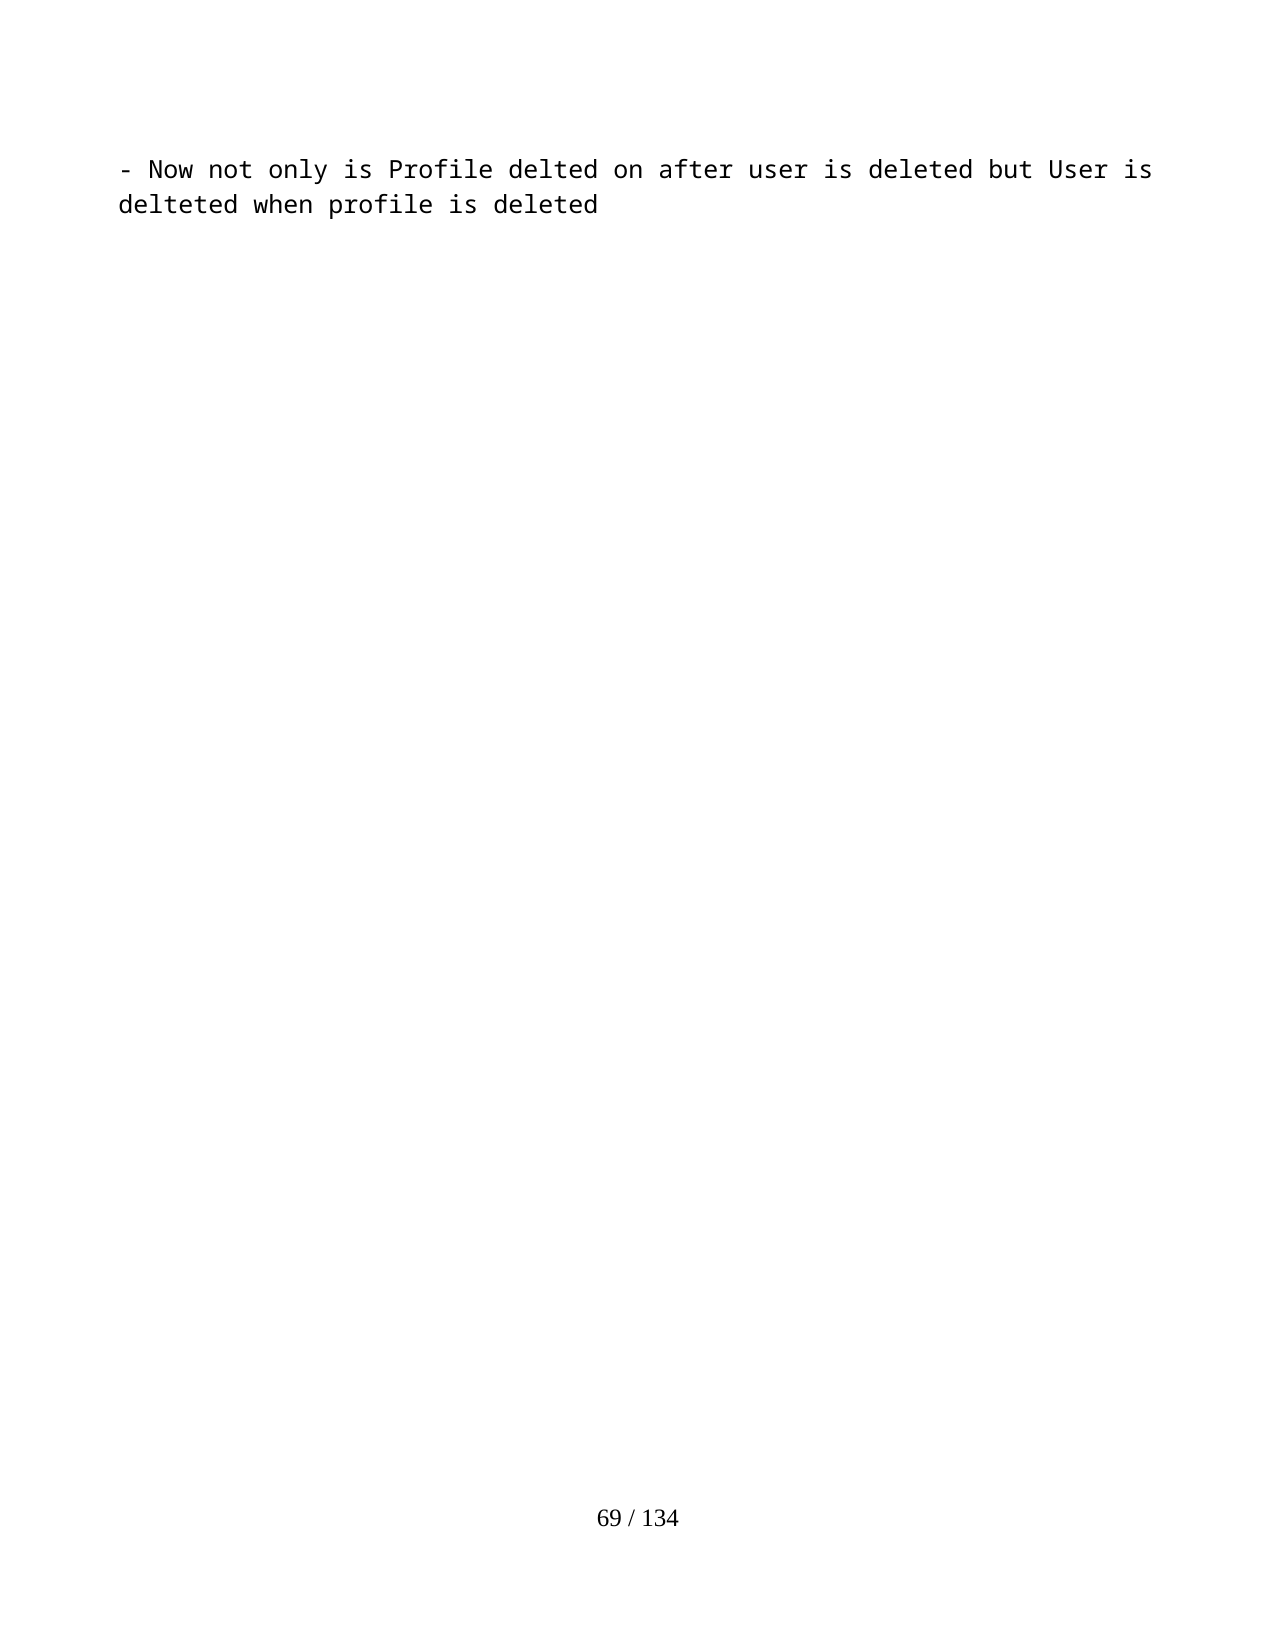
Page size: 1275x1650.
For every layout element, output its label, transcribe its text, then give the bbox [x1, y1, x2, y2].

text - Now not only is Profile delted on after user is deleted but User is delteted when profile is deleted [118, 152, 1157, 220]
